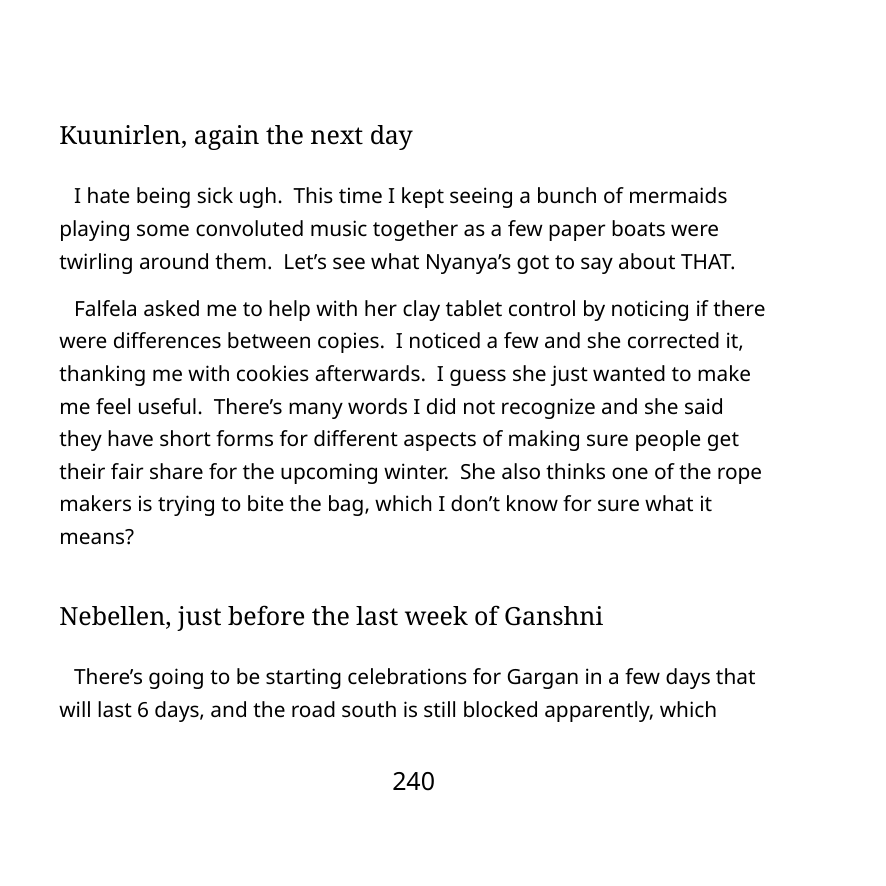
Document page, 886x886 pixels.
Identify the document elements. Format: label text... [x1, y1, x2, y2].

subtitle Kuunirlen, again the next day [59, 118, 768, 152]
text There’s going to be starting celebrations for Gargan in a few days that will last 6 days, and the road south is still blocked apparently, which [59, 662, 768, 723]
text I hate being sick ugh. This time I kept seeing a bunch of mermaids playing some convoluted music together as a few paper boats were twirling around them. Let’s see what Nyanya’s got to say about THAT. [59, 182, 768, 275]
text Falfela asked me to help with her clay tablet control by noticing if there were differences between copies. I noticed a few and she corrected it, thanking me with cookies afterwards. I guess she just wanted to make me feel useful. There’s many words I did not recognize and she said they have short forms for different aspects of making sure people get their fair share for the upcoming winter. She also thinks one of the rope makers is trying to bite the bag, which I don’t know for sure what it means? [59, 294, 768, 551]
subtitle Nebellen, just before the last week of Ganshni [59, 599, 768, 633]
